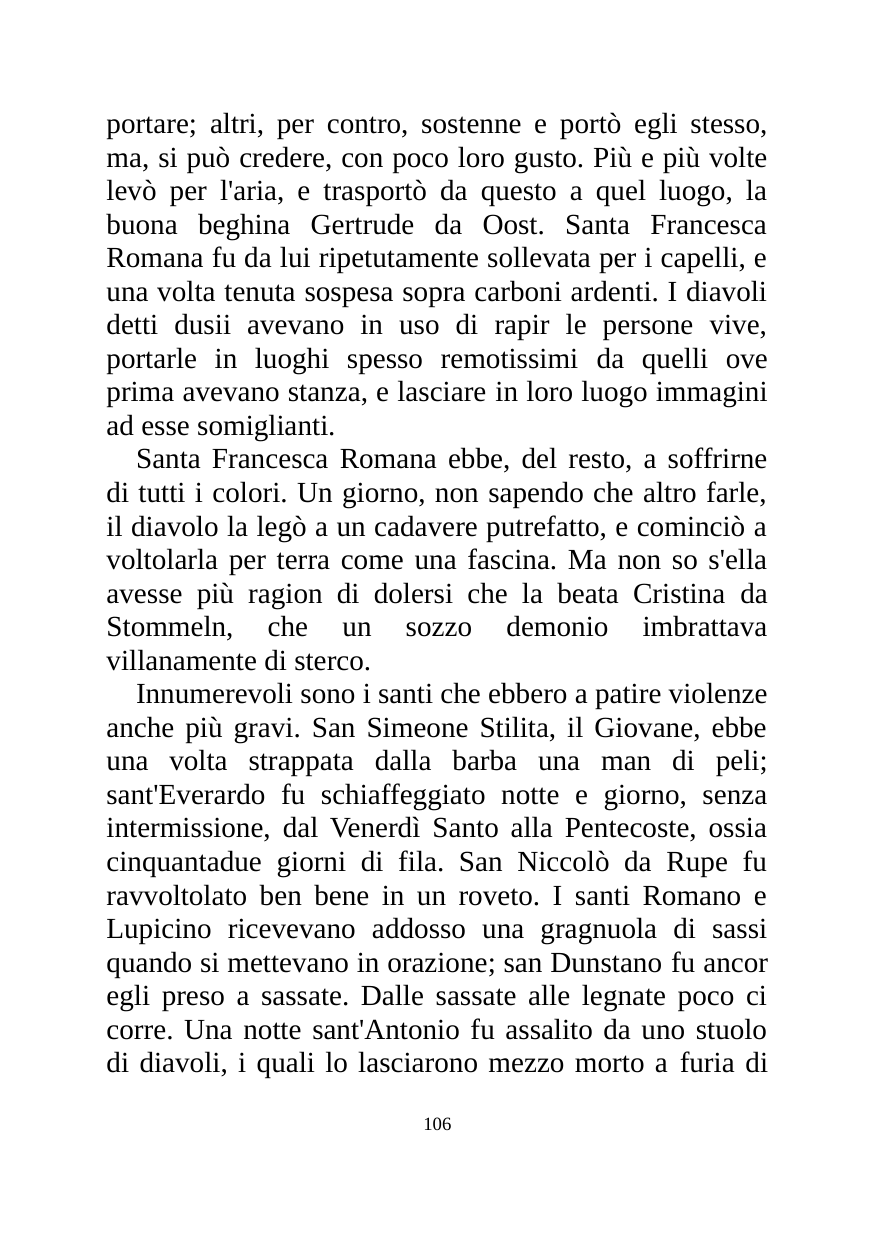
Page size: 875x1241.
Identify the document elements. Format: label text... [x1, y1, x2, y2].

text Innumerevoli sono i santi che ebbero a patire violenze anche più gravi. San Simeone Stilita, il Giovane, ebbe una volta strappata dalla barba una man di peli; sant'Everardo fu schiaffeggiato notte e giorno, senza intermissione, dal Venerdì Santo alla Pentecoste, ossia cinquantadue giorni di fila. San Niccolò da Rupe fu ravvoltolato ben bene in un roveto. I santi Romano e Lupicino ricevevano addosso una gragnuola di sassi quando si mettevano in orazione; san Dunstano fu ancor egli preso a sassate. Dalle sassate alle legnate poco ci corre. Una notte sant'Antonio fu assalito da uno stuolo di diavoli, i quali lo lasciarono mezzo morto a furia di [106, 676, 768, 1079]
text portare; altri, per contro, sostenne e portò egli stesso, ma, si può credere, con poco loro gusto. Più e più volte levò per l'aria, e trasportò da questo a quel luogo, la buona beghina Gertrude da Oost. Santa Francesca Romana fu da lui ripetutamente sollevata per i capelli, e una volta tenuta sospesa sopra carboni ardenti. I diavoli detti dusii avevano in uso di rapir le persone vive, portarle in luoghi spesso remotissimi da quelli ove prima avevano stanza, e lasciare in loro luogo immagini ad esse somiglianti. [106, 106, 768, 442]
text Santa Francesca Romana ebbe, del resto, a soffrirne di tutti i colori. Un giorno, non sapendo che altro farle, il diavolo la legò a un cadavere putrefatto, e cominciò a voltolarla per terra come una fascina. Ma non so s'ella avesse più ragion di dolersi che la beata Cristina da Stommeln, che un sozzo demonio imbrattava villanamente di sterco. [106, 442, 768, 676]
